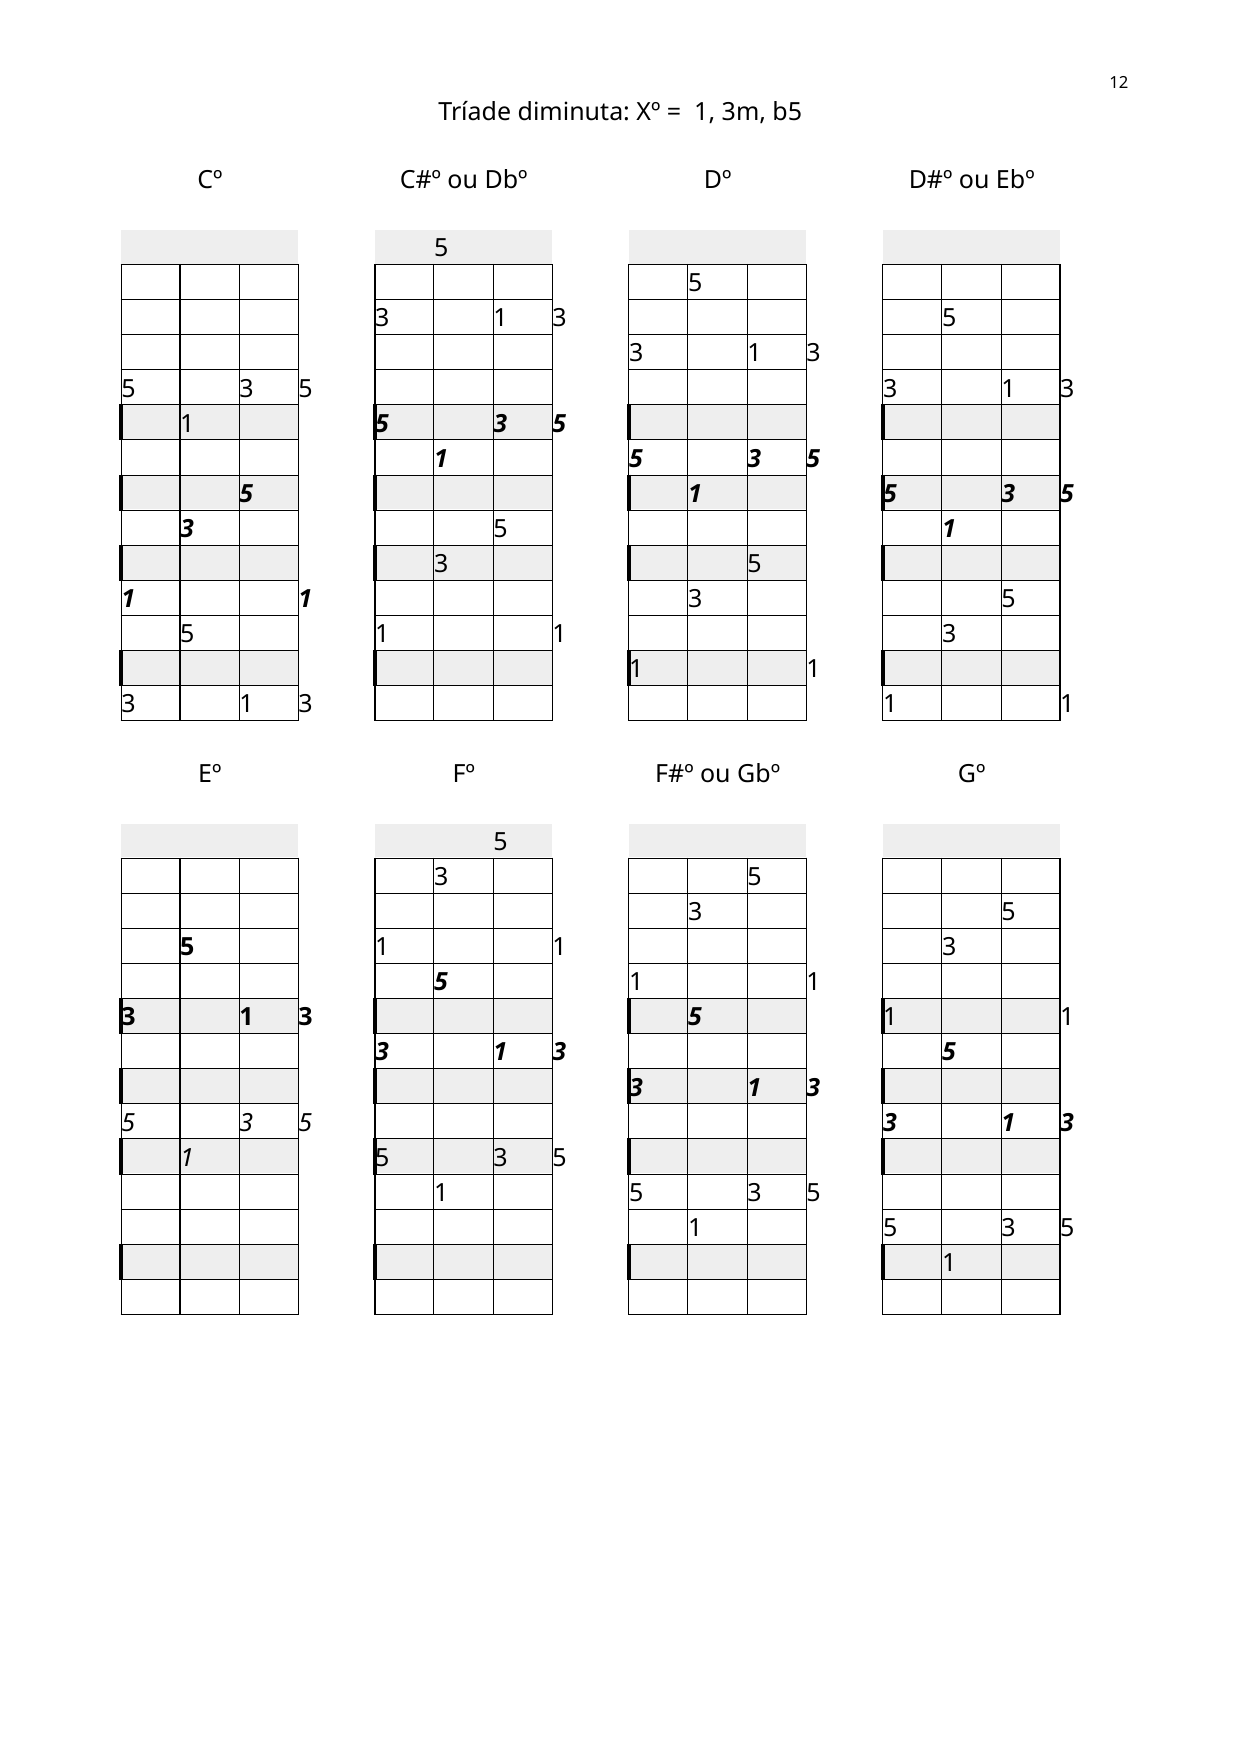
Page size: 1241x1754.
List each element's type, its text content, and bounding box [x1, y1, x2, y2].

table_cell [553, 545, 611, 580]
table_cell 3 [629, 335, 687, 369]
table_cell [494, 894, 552, 928]
table_cell [553, 963, 611, 998]
table_cell [494, 1210, 552, 1244]
table_header Dº [629, 162, 806, 196]
table_cell [377, 476, 433, 509]
table_cell 3 [553, 299, 611, 334]
table_cell [181, 686, 239, 720]
table_cell [553, 475, 611, 509]
table_cell [434, 1280, 493, 1314]
table_cell [631, 476, 687, 509]
table_cell [494, 859, 552, 893]
table_cell [376, 894, 433, 928]
table_cell 1 [1002, 370, 1059, 404]
table_cell [181, 1034, 239, 1068]
table_cell [240, 929, 298, 963]
table_cell [553, 893, 611, 928]
table_cell [494, 476, 552, 509]
table_cell [494, 616, 552, 650]
table_cell [942, 894, 1001, 928]
table_cell 1 [688, 476, 747, 509]
table_cell [298, 824, 357, 857]
table_cell [180, 824, 239, 857]
table_cell [885, 1245, 941, 1279]
table_header [552, 755, 611, 789]
table_cell [1002, 511, 1059, 545]
table_cell [299, 1244, 357, 1279]
table_cell [376, 440, 433, 474]
table_cell 3 [240, 370, 298, 404]
table_cell [1061, 858, 1119, 893]
table_cell [688, 964, 747, 998]
table_cell [688, 546, 747, 580]
table_cell [553, 1244, 611, 1279]
table_cell [553, 1068, 611, 1103]
table_cell [240, 1139, 298, 1173]
table_cell [553, 858, 611, 893]
table_cell [1061, 439, 1119, 474]
table_cell [885, 651, 941, 685]
table_cell [122, 1175, 179, 1208]
table_cell 5 [494, 511, 552, 545]
table_cell [553, 264, 611, 299]
table_cell [629, 859, 687, 893]
table_cell [629, 824, 688, 857]
table_cell [688, 1034, 747, 1068]
table_header [1060, 162, 1119, 196]
table_cell [434, 405, 493, 439]
table_cell [299, 1279, 357, 1314]
table_cell [631, 999, 687, 1033]
table_cell [434, 651, 493, 685]
table_cell [299, 858, 357, 893]
table_cell [807, 299, 865, 334]
table_cell [434, 1069, 493, 1103]
table_cell 1 [553, 615, 611, 650]
table_cell [942, 1280, 1001, 1314]
table_cell [748, 581, 806, 615]
table_cell [123, 405, 179, 439]
table_cell [629, 789, 688, 823]
table_cell [377, 546, 433, 580]
table_cell [434, 300, 493, 334]
table_cell [122, 335, 179, 369]
table_cell [748, 686, 806, 720]
table_cell [748, 265, 806, 299]
table_cell [1061, 404, 1119, 439]
table_cell [747, 196, 806, 230]
table_cell [688, 651, 747, 685]
table_cell [494, 335, 552, 369]
table_cell [1061, 615, 1119, 650]
table_cell 3 [376, 1034, 433, 1068]
table_cell [298, 196, 357, 230]
table_cell [883, 1034, 941, 1068]
table_cell [629, 1104, 687, 1138]
table_cell [123, 651, 179, 685]
table_cell [494, 1104, 552, 1138]
table_cell [181, 894, 239, 928]
table_cell [181, 581, 239, 615]
table_cell 5 [122, 370, 179, 404]
table_cell [688, 686, 747, 720]
table_cell [807, 404, 865, 439]
table_cell [688, 824, 747, 857]
table_cell [299, 893, 357, 928]
table_cell [806, 789, 865, 823]
table_cell 1 [240, 999, 298, 1033]
table_cell [688, 230, 747, 264]
table_cell [122, 964, 179, 998]
table_cell 3 [631, 1069, 687, 1103]
table_cell 3 [807, 1068, 865, 1103]
table_cell [122, 511, 179, 545]
table_cell [181, 1175, 239, 1208]
table_cell 3 [688, 894, 747, 928]
table_cell [376, 1280, 433, 1314]
table_cell [240, 440, 298, 474]
table_cell [883, 1280, 941, 1314]
table_cell [494, 651, 552, 685]
table_cell 5 [629, 440, 687, 474]
table_cell [122, 894, 179, 928]
table_cell [748, 999, 806, 1033]
table_cell [1002, 335, 1059, 369]
table_cell [240, 511, 298, 545]
table_cell [552, 789, 611, 823]
table_cell [631, 546, 687, 580]
table_cell [122, 1034, 179, 1068]
table_cell [180, 230, 239, 264]
table_cell [553, 650, 611, 685]
table_cell [629, 1034, 687, 1068]
table_cell 1 [434, 440, 493, 474]
table_cell [942, 440, 1001, 474]
table_cell [688, 929, 747, 963]
table_cell [806, 824, 865, 857]
table_cell 1 [434, 1175, 493, 1208]
table_cell [240, 1280, 298, 1314]
table_cell [122, 929, 179, 963]
table_cell [181, 1210, 239, 1244]
table_cell 3 [942, 616, 1001, 650]
table_cell [807, 1244, 865, 1279]
table_cell [942, 476, 1001, 509]
table_cell [240, 300, 298, 334]
table_cell [299, 1209, 357, 1244]
table_cell [942, 335, 1001, 369]
table_cell [748, 1210, 806, 1244]
table_cell [1002, 1034, 1059, 1068]
table_cell [434, 1139, 493, 1173]
table_cell [376, 1175, 433, 1208]
table_cell 3 [434, 859, 493, 893]
table_cell [552, 824, 611, 857]
table_cell 5 [181, 929, 239, 963]
table_cell [747, 789, 806, 823]
table_cell 1 [240, 686, 298, 720]
table_cell [181, 335, 239, 369]
table_cell [299, 264, 357, 299]
table_cell [1001, 824, 1060, 857]
table_cell 5 [807, 1174, 865, 1208]
table_cell [121, 824, 180, 857]
table_cell [122, 440, 179, 474]
table_cell [552, 230, 611, 264]
table_cell [748, 651, 806, 685]
table_cell 3 [1061, 1103, 1119, 1138]
table_header [552, 162, 611, 196]
table_cell 5 [885, 476, 941, 509]
table_cell [299, 963, 357, 998]
table_cell 1 [376, 929, 433, 963]
table_cell [942, 370, 1001, 404]
table_cell [181, 964, 239, 998]
table_cell [553, 998, 611, 1033]
table_cell [1060, 824, 1119, 857]
table_cell [299, 334, 357, 369]
table_cell [123, 1069, 179, 1103]
table_cell [748, 511, 806, 545]
table_cell [434, 789, 493, 823]
table_cell 5 [748, 546, 806, 580]
table_cell [883, 859, 941, 893]
table_cell [885, 1139, 941, 1173]
table_cell 5 [688, 265, 747, 299]
table_cell [553, 334, 611, 369]
table_cell [122, 300, 179, 334]
table_cell [942, 581, 1001, 615]
table_cell 3 [553, 1033, 611, 1068]
table_cell 3 [240, 1104, 298, 1138]
table_cell [239, 789, 298, 823]
table_cell 5 [1061, 1209, 1119, 1244]
table_header [1060, 755, 1119, 789]
table_cell [377, 999, 433, 1033]
table_cell [688, 1280, 747, 1314]
table_cell [942, 405, 1001, 439]
table_cell [434, 370, 493, 404]
table_cell [942, 546, 1001, 580]
table_cell 1 [1061, 998, 1119, 1033]
table_cell [807, 685, 865, 720]
table_cell 3 [748, 440, 806, 474]
table_cell [1061, 928, 1119, 963]
table_cell 1 [688, 1210, 747, 1244]
table_cell [181, 440, 239, 474]
table_cell [807, 1138, 865, 1173]
table_cell 1 [942, 1245, 1001, 1279]
table_cell [298, 230, 357, 264]
table_cell 1 [631, 651, 687, 685]
table_cell 3 [299, 998, 357, 1033]
table_cell [1061, 334, 1119, 369]
table_cell [434, 265, 493, 299]
table_cell [1061, 1068, 1119, 1103]
table_header [298, 162, 357, 196]
table_cell [494, 370, 552, 404]
table_cell [377, 1069, 433, 1103]
table_cell [807, 475, 865, 509]
table_cell [377, 1245, 433, 1279]
table_cell [1061, 650, 1119, 685]
table_cell [631, 1139, 687, 1173]
table_header Eº [121, 755, 298, 789]
table_cell [375, 824, 434, 857]
table_cell [434, 1245, 493, 1279]
table_cell [181, 1245, 239, 1279]
table_cell [1002, 405, 1059, 439]
table_cell [240, 1034, 298, 1068]
table_cell [1061, 510, 1119, 545]
table_cell [122, 265, 179, 299]
table_cell [494, 1245, 552, 1279]
table_cell [434, 196, 493, 230]
table_cell 5 [377, 1139, 433, 1173]
table_cell [434, 894, 493, 928]
table_cell [1002, 265, 1059, 299]
table_cell [688, 300, 747, 334]
table_cell 1 [494, 300, 552, 334]
table_cell [806, 230, 865, 264]
table_cell [181, 476, 239, 509]
table_cell [885, 405, 941, 439]
table_cell 3 [1002, 1210, 1059, 1244]
table_cell 5 [629, 1175, 687, 1208]
table_cell 3 [883, 1104, 941, 1138]
table_cell [494, 581, 552, 615]
table_cell [494, 440, 552, 474]
table_cell [629, 370, 687, 404]
table_cell [376, 581, 433, 615]
table_cell [434, 999, 493, 1033]
table_cell [942, 651, 1001, 685]
table_cell [494, 964, 552, 998]
table_cell [240, 265, 298, 299]
table_cell [494, 1069, 552, 1103]
table_cell 1 [807, 963, 865, 998]
table_cell [807, 615, 865, 650]
table_cell 3 [807, 334, 865, 369]
table_cell [434, 1210, 493, 1244]
table_cell 3 [883, 370, 941, 404]
table_cell [553, 510, 611, 545]
table_cell 5 [553, 404, 611, 439]
table_cell [1002, 1069, 1059, 1103]
table_cell [747, 230, 806, 264]
table_cell [1061, 1279, 1119, 1314]
table_cell [553, 439, 611, 474]
table_cell [688, 859, 747, 893]
table_cell [629, 265, 687, 299]
table_cell [376, 1104, 433, 1138]
table_cell [123, 546, 179, 580]
table_cell [299, 439, 357, 474]
table_header C#º ou Dbº [375, 162, 552, 196]
table_cell [181, 859, 239, 893]
table_cell 5 [942, 1034, 1001, 1068]
table_cell 5 [748, 859, 806, 893]
table_cell [1060, 196, 1119, 230]
table_cell [747, 824, 806, 857]
table_cell [807, 545, 865, 580]
table_cell [493, 196, 552, 230]
table_cell [494, 686, 552, 720]
table_cell [180, 789, 239, 823]
table_cell [240, 651, 298, 685]
table_cell [748, 476, 806, 509]
table_header [806, 755, 865, 789]
table_cell [240, 894, 298, 928]
table_cell [181, 265, 239, 299]
table_cell [240, 581, 298, 615]
table_cell 1 [553, 928, 611, 963]
table_cell [883, 824, 942, 857]
table_cell [688, 1069, 747, 1103]
table_cell [1061, 1244, 1119, 1279]
table_cell [942, 1139, 1001, 1173]
table_cell [807, 998, 865, 1033]
table_cell [121, 230, 180, 264]
table_cell [375, 196, 434, 230]
table_cell [376, 370, 433, 404]
table_cell [807, 1209, 865, 1244]
table_cell 5 [377, 405, 433, 439]
table_cell 3 [748, 1175, 806, 1208]
table_cell [299, 1138, 357, 1173]
table_cell [748, 929, 806, 963]
table_cell [376, 859, 433, 893]
table_cell 5 [122, 1104, 179, 1138]
table_cell [180, 196, 239, 230]
table_cell [807, 1279, 865, 1314]
table_cell 5 [1002, 581, 1059, 615]
table_cell [553, 685, 611, 720]
table_cell [494, 546, 552, 580]
table_cell 5 [299, 369, 357, 404]
table_cell [240, 1245, 298, 1279]
table_cell [883, 964, 941, 998]
table_cell [883, 300, 941, 334]
table_cell [493, 789, 552, 823]
table_cell [240, 1069, 298, 1103]
table_header F#º ou Gbº [629, 755, 806, 789]
table_cell [807, 928, 865, 963]
table_cell [376, 511, 433, 545]
table_cell [883, 789, 942, 823]
table_cell [181, 546, 239, 580]
table_cell [376, 1210, 433, 1244]
table_cell [629, 894, 687, 928]
table_cell [883, 440, 941, 474]
table_cell [493, 230, 552, 264]
table_cell [553, 580, 611, 615]
table_cell [883, 929, 941, 963]
table_cell [748, 405, 806, 439]
table_cell [807, 858, 865, 893]
table_cell [942, 824, 1001, 857]
table_cell [240, 964, 298, 998]
table_cell 1 [376, 616, 433, 650]
table_cell [629, 1280, 687, 1314]
table_cell [942, 196, 1001, 230]
table_cell [1001, 196, 1060, 230]
table_cell [748, 1280, 806, 1314]
table_cell [240, 1175, 298, 1208]
table_cell [122, 616, 179, 650]
table_cell [688, 370, 747, 404]
table_cell [494, 1175, 552, 1208]
table_cell [1002, 546, 1059, 580]
table_cell [181, 370, 239, 404]
table_cell 1 [807, 650, 865, 685]
table_cell 5 [299, 1103, 357, 1138]
table_cell [240, 546, 298, 580]
table_cell 3 [434, 546, 493, 580]
table_cell [807, 580, 865, 615]
table_cell [748, 616, 806, 650]
table_cell [688, 196, 747, 230]
table_cell [239, 824, 298, 857]
table_header Gº [883, 755, 1060, 789]
table_cell [629, 581, 687, 615]
table_cell [494, 1280, 552, 1314]
table_header Fº [375, 755, 552, 789]
table_cell [299, 1033, 357, 1068]
table_cell 1 [122, 581, 179, 615]
table_cell [688, 1245, 747, 1279]
text Tríade diminuta: Xº = 1, 3m, b5 [112, 93, 1128, 128]
table_cell [553, 1174, 611, 1208]
table_cell [1061, 580, 1119, 615]
table_cell 3 [181, 511, 239, 545]
table_cell [240, 1210, 298, 1244]
table_cell [688, 789, 747, 823]
table_cell [748, 964, 806, 998]
table_cell [629, 300, 687, 334]
table_cell 3 [123, 999, 179, 1033]
table_cell [434, 686, 493, 720]
table_cell [299, 1174, 357, 1208]
table_cell [1002, 964, 1059, 998]
table_cell [1061, 963, 1119, 998]
table_cell [239, 196, 298, 230]
table_cell [434, 511, 493, 545]
table_cell [123, 476, 179, 509]
table_cell [377, 651, 433, 685]
table_cell 5 [434, 230, 493, 264]
table_cell [376, 964, 433, 998]
table_cell [240, 616, 298, 650]
table_cell [631, 1245, 687, 1279]
table_cell 3 [376, 300, 433, 334]
table_cell 3 [122, 686, 179, 720]
table_cell 3 [494, 1139, 552, 1173]
table_cell [883, 894, 941, 928]
table_cell [1002, 1280, 1059, 1314]
table_cell 1 [629, 964, 687, 998]
table_cell [123, 1139, 179, 1173]
table_cell [942, 230, 1001, 264]
table_cell [434, 335, 493, 369]
table_cell [688, 1104, 747, 1138]
table_cell [748, 1104, 806, 1138]
table_cell [1002, 300, 1059, 334]
table_cell 1 [942, 511, 1001, 545]
table_cell [942, 686, 1001, 720]
table_cell [629, 616, 687, 650]
table_cell [1002, 859, 1059, 893]
table_cell [434, 929, 493, 963]
table_cell [1002, 1175, 1059, 1208]
table_cell [299, 1068, 357, 1103]
table_cell 5 [1061, 475, 1119, 509]
table_cell 5 [240, 476, 298, 509]
table_cell [1061, 545, 1119, 580]
table_cell [1002, 929, 1059, 963]
table_cell 1 [1061, 685, 1119, 720]
table_cell [806, 196, 865, 230]
table_cell [748, 300, 806, 334]
table_cell [1061, 1174, 1119, 1208]
table_cell [885, 546, 941, 580]
table_cell [239, 230, 298, 264]
table_cell 1 [299, 580, 357, 615]
table_cell [434, 824, 493, 857]
table_cell [299, 299, 357, 334]
table_cell [807, 1033, 865, 1068]
table_cell [942, 999, 1001, 1033]
table_cell 5 [883, 1210, 941, 1244]
table_cell [121, 196, 180, 230]
table_cell [240, 405, 298, 439]
table_cell [553, 1209, 611, 1244]
table_cell [748, 1034, 806, 1068]
table_cell [299, 510, 357, 545]
table_cell [552, 196, 611, 230]
table_cell [240, 335, 298, 369]
table_cell 5 [553, 1138, 611, 1173]
table_cell [553, 369, 611, 404]
table_cell [1060, 789, 1119, 823]
table_cell 3 [494, 405, 552, 439]
table_cell 1 [181, 1139, 239, 1173]
table_cell 3 [1002, 476, 1059, 509]
table_cell [122, 1280, 179, 1314]
table_cell [807, 264, 865, 299]
table_cell [434, 476, 493, 509]
table_cell [434, 1034, 493, 1068]
table_header [806, 162, 865, 196]
table_cell 5 [942, 300, 1001, 334]
table_cell [1002, 440, 1059, 474]
table_cell 5 [434, 964, 493, 998]
table_cell [1002, 1139, 1059, 1173]
table_cell [1061, 299, 1119, 334]
table_cell [121, 789, 180, 823]
table_cell [122, 1210, 179, 1244]
table_cell [434, 581, 493, 615]
table_cell [1002, 616, 1059, 650]
table_cell [807, 1103, 865, 1138]
table_cell [376, 686, 433, 720]
table_cell [883, 335, 941, 369]
table_cell [631, 405, 687, 439]
table_cell [942, 265, 1001, 299]
table_cell [883, 196, 942, 230]
table_cell [748, 370, 806, 404]
table_cell [885, 1069, 941, 1103]
table_cell [629, 511, 687, 545]
table_cell 3 [688, 581, 747, 615]
table_cell [688, 511, 747, 545]
table_cell 1 [494, 1034, 552, 1068]
table_cell [942, 964, 1001, 998]
table_cell [1002, 999, 1059, 1033]
table_cell [748, 1245, 806, 1279]
table_cell [298, 789, 357, 823]
table_cell [553, 1279, 611, 1314]
table_cell [629, 686, 687, 720]
table_cell 1 [1002, 1104, 1059, 1138]
table_cell [299, 928, 357, 963]
table_cell [122, 859, 179, 893]
table_cell [181, 1104, 239, 1138]
table_cell [299, 545, 357, 580]
table_cell [807, 893, 865, 928]
table_cell [494, 999, 552, 1033]
table_cell [629, 929, 687, 963]
table_cell [299, 650, 357, 685]
table_cell [1002, 1245, 1059, 1279]
table_cell [883, 511, 941, 545]
table_cell [181, 999, 239, 1033]
table_cell 5 [181, 616, 239, 650]
table_cell 5 [807, 439, 865, 474]
table_cell [883, 581, 941, 615]
table_cell [1002, 651, 1059, 685]
table_cell [883, 616, 941, 650]
table_header D#º ou Ebº [883, 162, 1060, 196]
table_cell 1 [181, 405, 239, 439]
table_header Cº [121, 162, 298, 196]
table_cell [688, 616, 747, 650]
table_cell [181, 300, 239, 334]
table_cell [942, 1104, 1001, 1138]
table_cell 5 [1002, 894, 1059, 928]
table_cell [434, 616, 493, 650]
table_cell [883, 265, 941, 299]
table_cell [748, 1139, 806, 1173]
table_cell [688, 1139, 747, 1173]
table_cell [1060, 230, 1119, 264]
table_cell [1061, 893, 1119, 928]
table_cell [434, 1104, 493, 1138]
table_cell 1 [883, 686, 941, 720]
table_cell [240, 859, 298, 893]
table_cell [375, 789, 434, 823]
table_cell 3 [299, 685, 357, 720]
table_cell [883, 230, 942, 264]
table_cell 1 [885, 999, 941, 1033]
table_cell [629, 230, 688, 264]
table_cell 3 [942, 929, 1001, 963]
table_cell [123, 1245, 179, 1279]
table_cell [375, 230, 434, 264]
table_cell [299, 475, 357, 509]
table_cell [1001, 230, 1060, 264]
table_cell [376, 265, 433, 299]
table_cell [553, 1103, 611, 1138]
table_cell [629, 196, 688, 230]
table_cell [942, 859, 1001, 893]
table_cell [1061, 264, 1119, 299]
table_cell [942, 1175, 1001, 1208]
table_cell [376, 335, 433, 369]
table_cell [942, 1210, 1001, 1244]
table_header [298, 755, 357, 789]
table_cell 5 [688, 999, 747, 1033]
table_cell [299, 615, 357, 650]
table_cell [1002, 686, 1059, 720]
table_cell [748, 894, 806, 928]
table_cell [688, 405, 747, 439]
table_cell [181, 1069, 239, 1103]
table_cell 1 [748, 1069, 806, 1103]
table_cell [629, 1210, 687, 1244]
table_cell [1061, 1033, 1119, 1068]
table_cell [688, 440, 747, 474]
table_cell [807, 369, 865, 404]
table_cell [299, 404, 357, 439]
table_cell [688, 335, 747, 369]
table_cell [181, 651, 239, 685]
table_cell [807, 510, 865, 545]
table_cell 3 [1061, 369, 1119, 404]
table_cell [494, 929, 552, 963]
table_cell [1061, 1138, 1119, 1173]
table_cell [942, 1069, 1001, 1103]
table_cell [688, 1175, 747, 1208]
table_cell 1 [748, 335, 806, 369]
table_cell 5 [493, 824, 552, 857]
table_cell [181, 1280, 239, 1314]
table_cell [883, 1175, 941, 1208]
table_cell [942, 789, 1001, 823]
table_cell [494, 265, 552, 299]
table_cell [1001, 789, 1060, 823]
